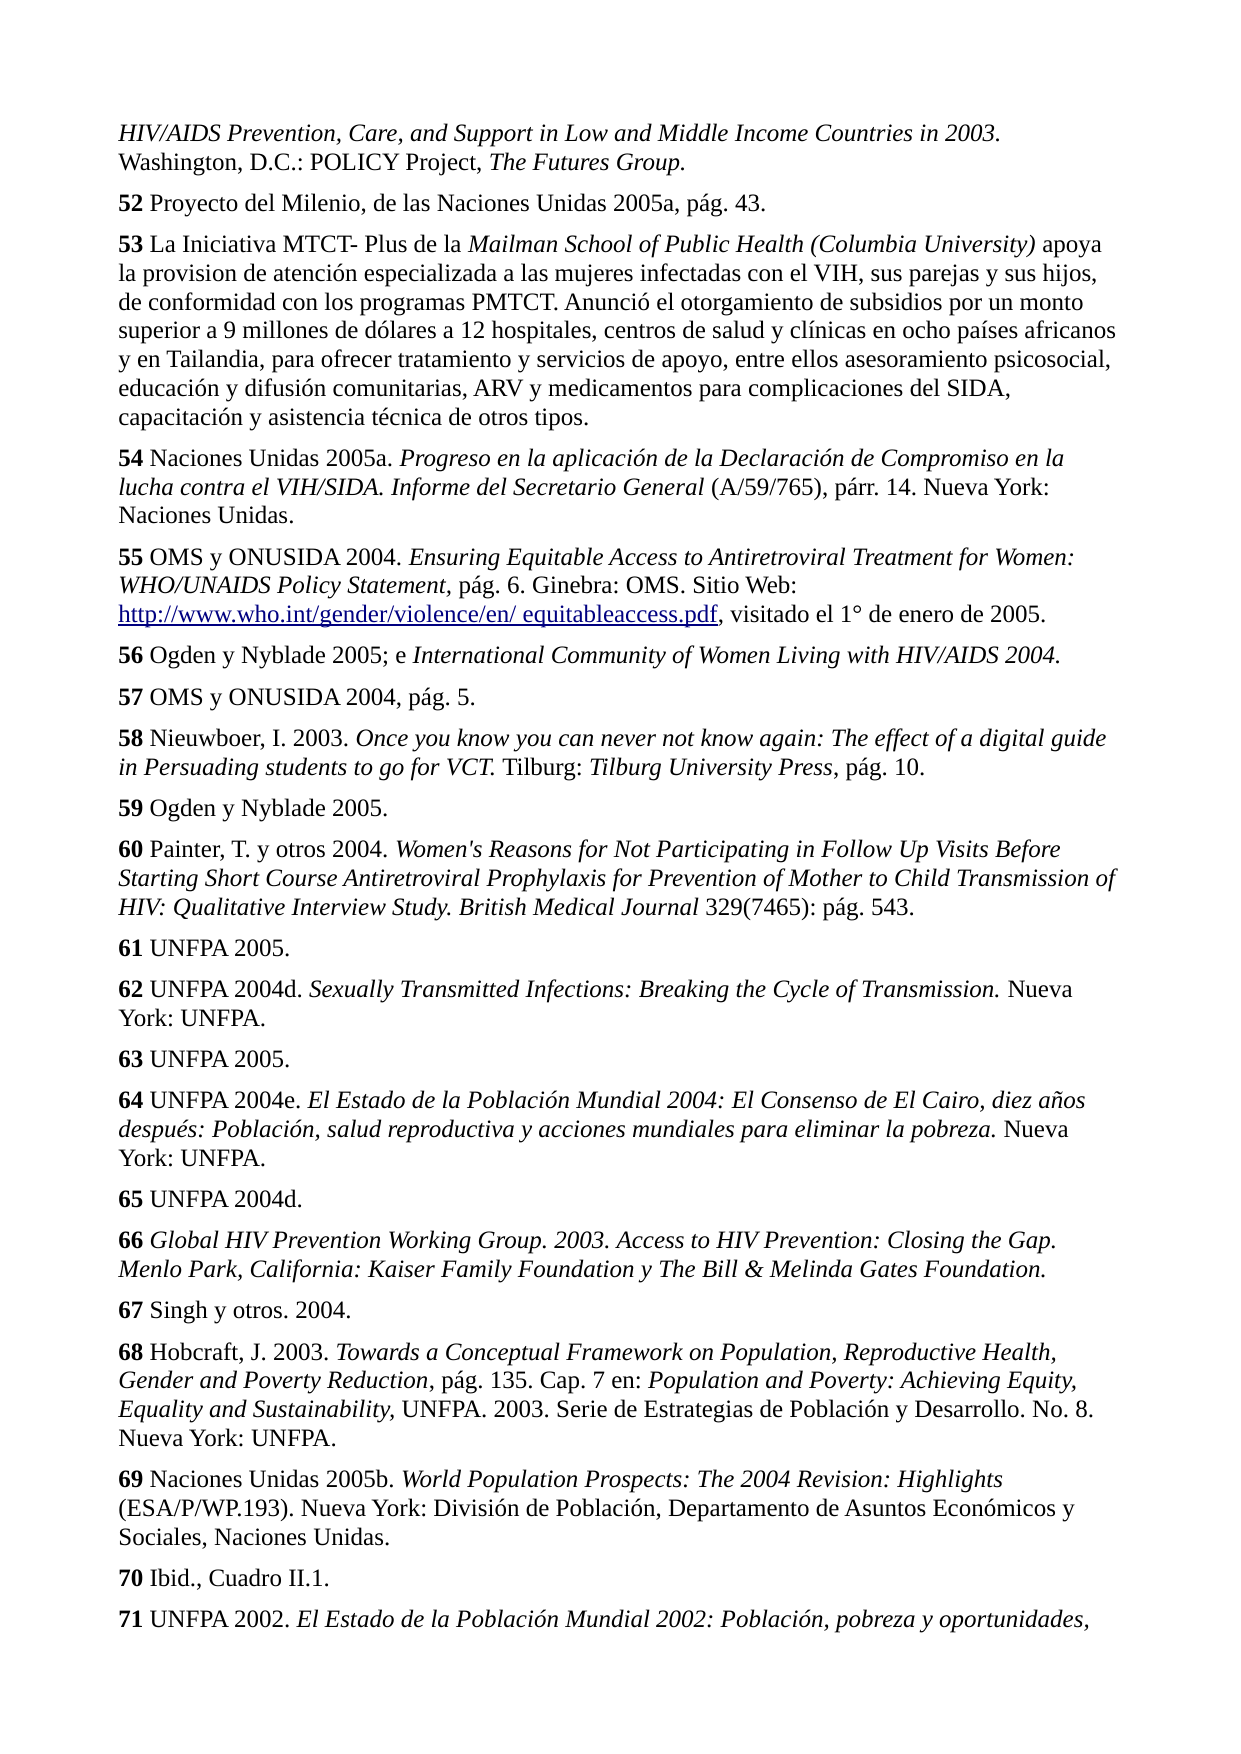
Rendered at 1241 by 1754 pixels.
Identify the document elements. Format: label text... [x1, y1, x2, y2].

text 65 UNFPA 2004d. [118, 1184, 1122, 1213]
text 55 OMS y ONUSIDA 2004. Ensuring Equitable Access to Antiretroviral Treatment for Women: WHO/UNAIDS Policy Statement, pág. 6. Ginebra: OMS. Sitio Web: http://www.who.int/gender/violence/en/ equitableaccess.pdf, visitado el 1° de enero de 2005. [118, 542, 1122, 628]
text 63 UNFPA 2005. [118, 1044, 1122, 1073]
text 61 UNFPA 2005. [118, 933, 1122, 962]
text 69 Naciones Unidas 2005b. World Population Prospects: The 2004 Revision: Highlights (ESA/P/WP.193). Nueva York: División de Población, Departamento de Asuntos Económicos y Sociales, Naciones Unidas. [118, 1464, 1122, 1551]
text HIV/AIDS Prevention, Care, and Support in Low and Middle Income Countries in 2003. Washington, D.C.: POLICY Project, The Futures Group. [118, 118, 1122, 176]
text 60 Painter, T. y otros 2004. Women's Reasons for Not Participating in Follow Up Visits Before Starting Short Course Antiretroviral Prophylaxis for Prevention of Mother to Child Transmission of HIV: Qualitative Interview Study. British Medical Journal 329(7465): pág. 543. [118, 834, 1122, 921]
text 68 Hobcraft, J. 2003. Towards a Conceptual Framework on Population, Reproductive Health, Gender and Poverty Reduction, pág. 135. Cap. 7 en: Population and Poverty: Achieving Equity, Equality and Sustainability, UNFPA. 2003. Serie de Estrategias de Población y Desarrollo. No. 8. Nueva York: UNFPA. [118, 1337, 1122, 1452]
text 56 Ogden y Nyblade 2005; e International Community of Women Living with HIV/AIDS 2004. [118, 641, 1122, 669]
text 67 Singh y otros. 2004. [118, 1296, 1122, 1324]
text 52 Proyecto del Milenio, de las Naciones Unidas 2005a, pág. 43. [118, 188, 1122, 217]
text 57 OMS y ONUSIDA 2004, pág. 5. [118, 682, 1122, 711]
text 62 UNFPA 2004d. Sexually Transmitted Infections: Breaking the Cycle of Transmission. Nueva York: UNFPA. [118, 974, 1122, 1032]
text 71 UNFPA 2002. El Estado de la Población Mundial 2002: Población, pobreza y oportunidades, [118, 1604, 1122, 1633]
text 59 Ogden y Nyblade 2005. [118, 793, 1122, 822]
text 53 La Iniciativa MTCT- Plus de la Mailman School of Public Health (Columbia University) apoya la provision de atención especializada a las mujeres infectadas con el VIH, sus parejas y sus hijos, de conformidad con los programas PMTCT. Anunció el otorgamiento de subsidios por un monto superior a 9 millones de dólares a 12 hospitales, centros de salud y clínicas en ocho países africanos y en Tailandia, para ofrecer tratamiento y servicios de apoyo, entre ellos asesoramiento psicosocial, educación y difusión comunitarias, ARV y medicamentos para complicaciones del SIDA, capacitación y asistencia técnica de otros tipos. [118, 229, 1122, 431]
text 58 Nieuwboer, I. 2003. Once you know you can never not know again: The effect of a digital guide in Persuading students to go for VCT. Tilburg: Tilburg University Press, pág. 10. [118, 723, 1122, 781]
text 66 Global HIV Prevention Working Group. 2003. Access to HIV Prevention: Closing the Gap. Menlo Park, California: Kaiser Family Foundation y The Bill & Melinda Gates Foundation. [118, 1226, 1122, 1283]
text 70 Ibid., Cuadro II.1. [118, 1563, 1122, 1592]
text 64 UNFPA 2004e. El Estado de la Población Mundial 2004: El Consenso de El Cairo, diez años después: Población, salud reproductiva y acciones mundiales para eliminar la pobreza. Nueva York: UNFPA. [118, 1086, 1122, 1172]
text 54 Naciones Unidas 2005a. Progreso en la aplicación de la Declaración de Compromiso en la lucha contra el VIH/SIDA. Informe del Secretario General (A/59/765), párr. 14. Nueva York: Naciones Unidas. [118, 443, 1122, 529]
